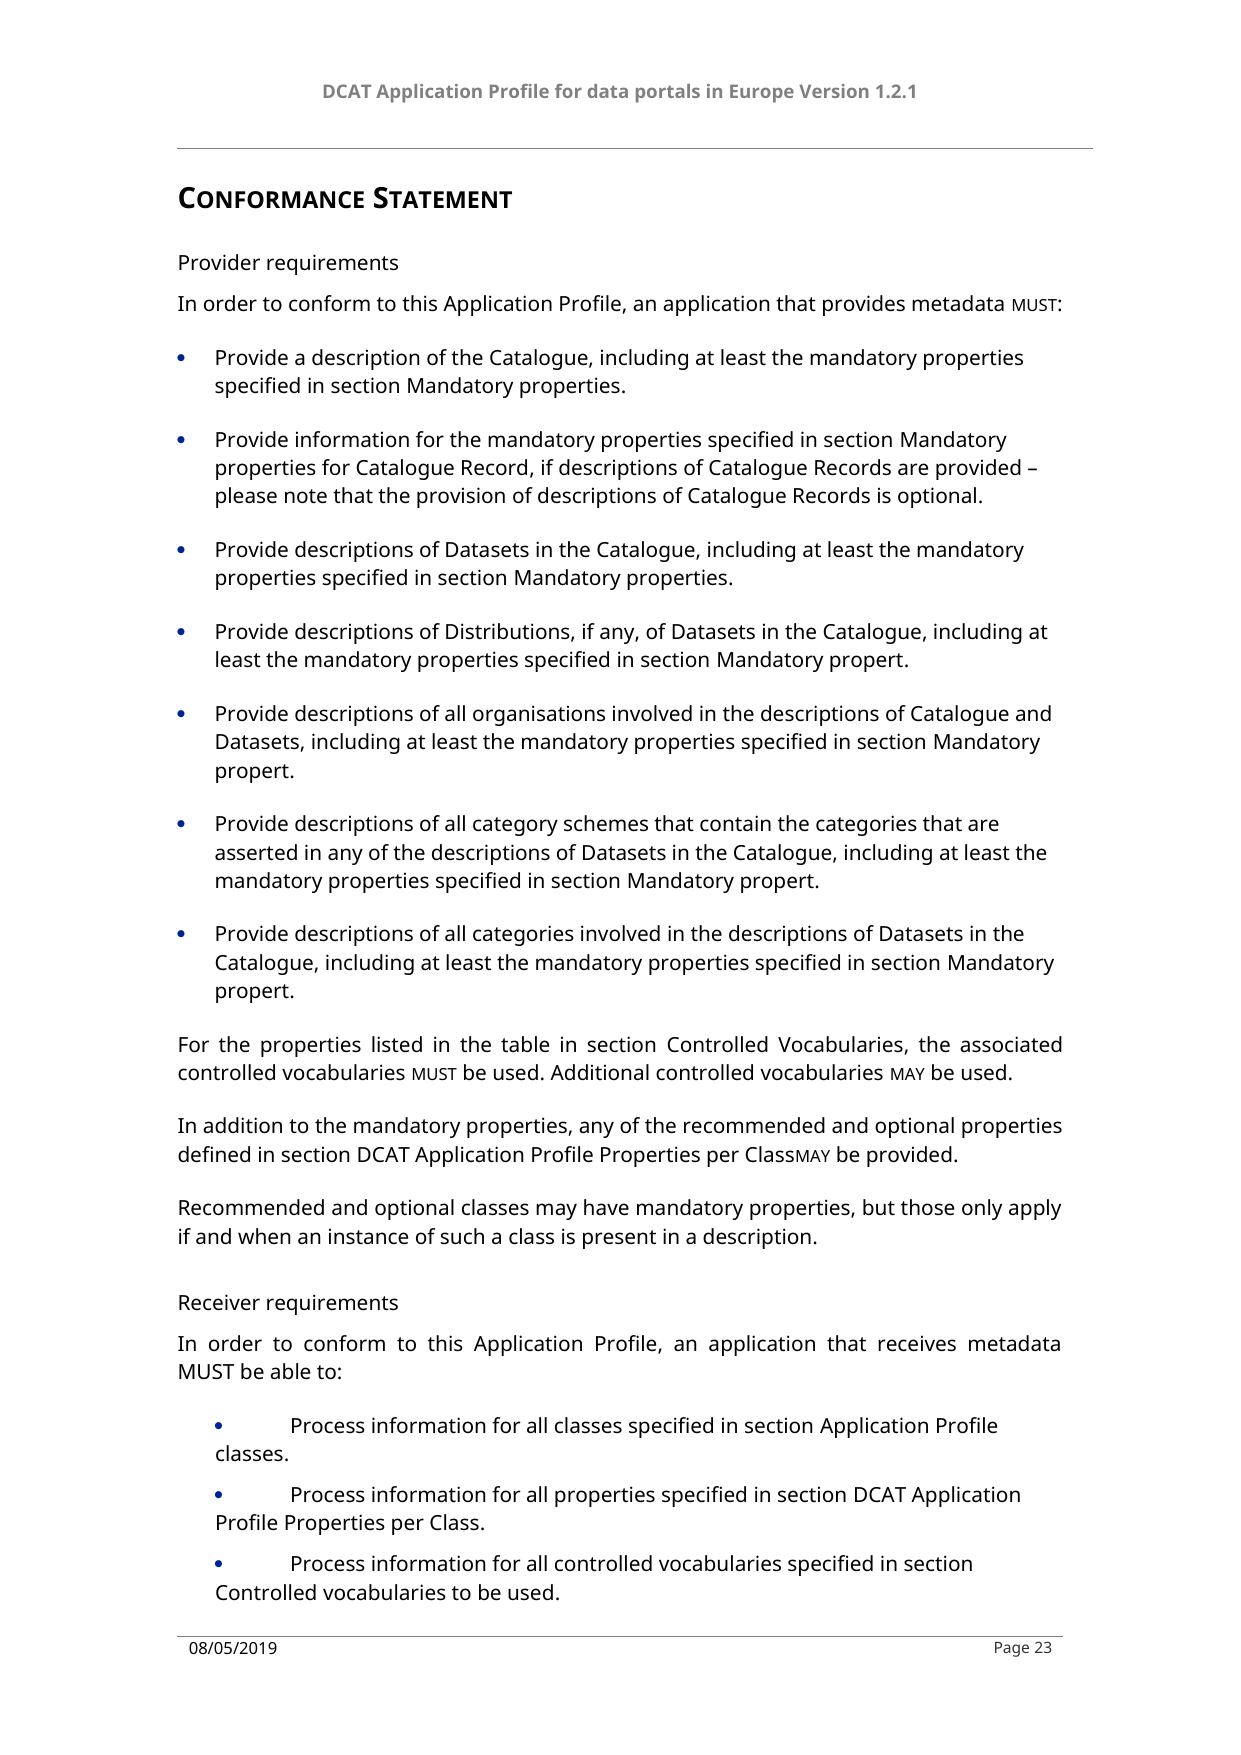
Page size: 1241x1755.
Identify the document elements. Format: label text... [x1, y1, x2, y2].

list Process information for all classes specified in section 3. [215, 1411, 1063, 1468]
text Recommended and optional classes may have mandatory properties, but those only apply if and when an instance of such a class is present in a description. [177, 1193, 1063, 1250]
text In addition to the mandatory properties, any of the recommended and optional properties defined in section 4may be provided. [177, 1112, 1063, 1168]
list Provide descriptions of all category schemes that contain the categories that are asserted in any of the descriptions of Datasets in the Catalogue, including at least the mandatory properties specified in section 4.6.1. [177, 809, 1063, 894]
list Provide a description of the Catalogue, including at least the mandatory properties specified in section 4.1.1. [177, 343, 1063, 400]
subtitle Provider requirements [177, 248, 1063, 277]
text In order to conform to this Application Profile, an application that provides metadata must: [177, 289, 1063, 318]
list Provide information for the mandatory properties specified in section 4.2.1, if descriptions of Catalogue Records are provided – please note that the provision of descriptions of Catalogue Records is optional. [177, 425, 1063, 510]
list Process information for all properties specified in section 4. [215, 1480, 1063, 1537]
list Provide descriptions of all categories involved in the descriptions of Datasets in the Catalogue, including at least the mandatory properties specified in section 4.7.1. [177, 919, 1063, 1005]
subtitle Conformance Statement [177, 178, 1063, 217]
list Provide descriptions of Distributions, if any, of Datasets in the Catalogue, including at least the mandatory properties specified in section 4.4.1. [177, 617, 1063, 674]
text For the properties listed in the table in section 5, the associated controlled vocabularies must be used. Additional controlled vocabularies may be used. [177, 1030, 1063, 1087]
list Provide descriptions of Datasets in the Catalogue, including at least the mandatory properties specified in section 4.3.1. [177, 535, 1063, 592]
text In order to conform to this Application Profile, an application that receives metadata MUST be able to: [177, 1329, 1063, 1386]
list Process information for all controlled vocabularies specified in section 5.2. [215, 1549, 1063, 1606]
subtitle Receiver requirements [177, 1288, 1063, 1316]
list Provide descriptions of all organisations involved in the descriptions of Catalogue and Datasets, including at least the mandatory properties specified in section 4.5.1. [177, 699, 1063, 784]
